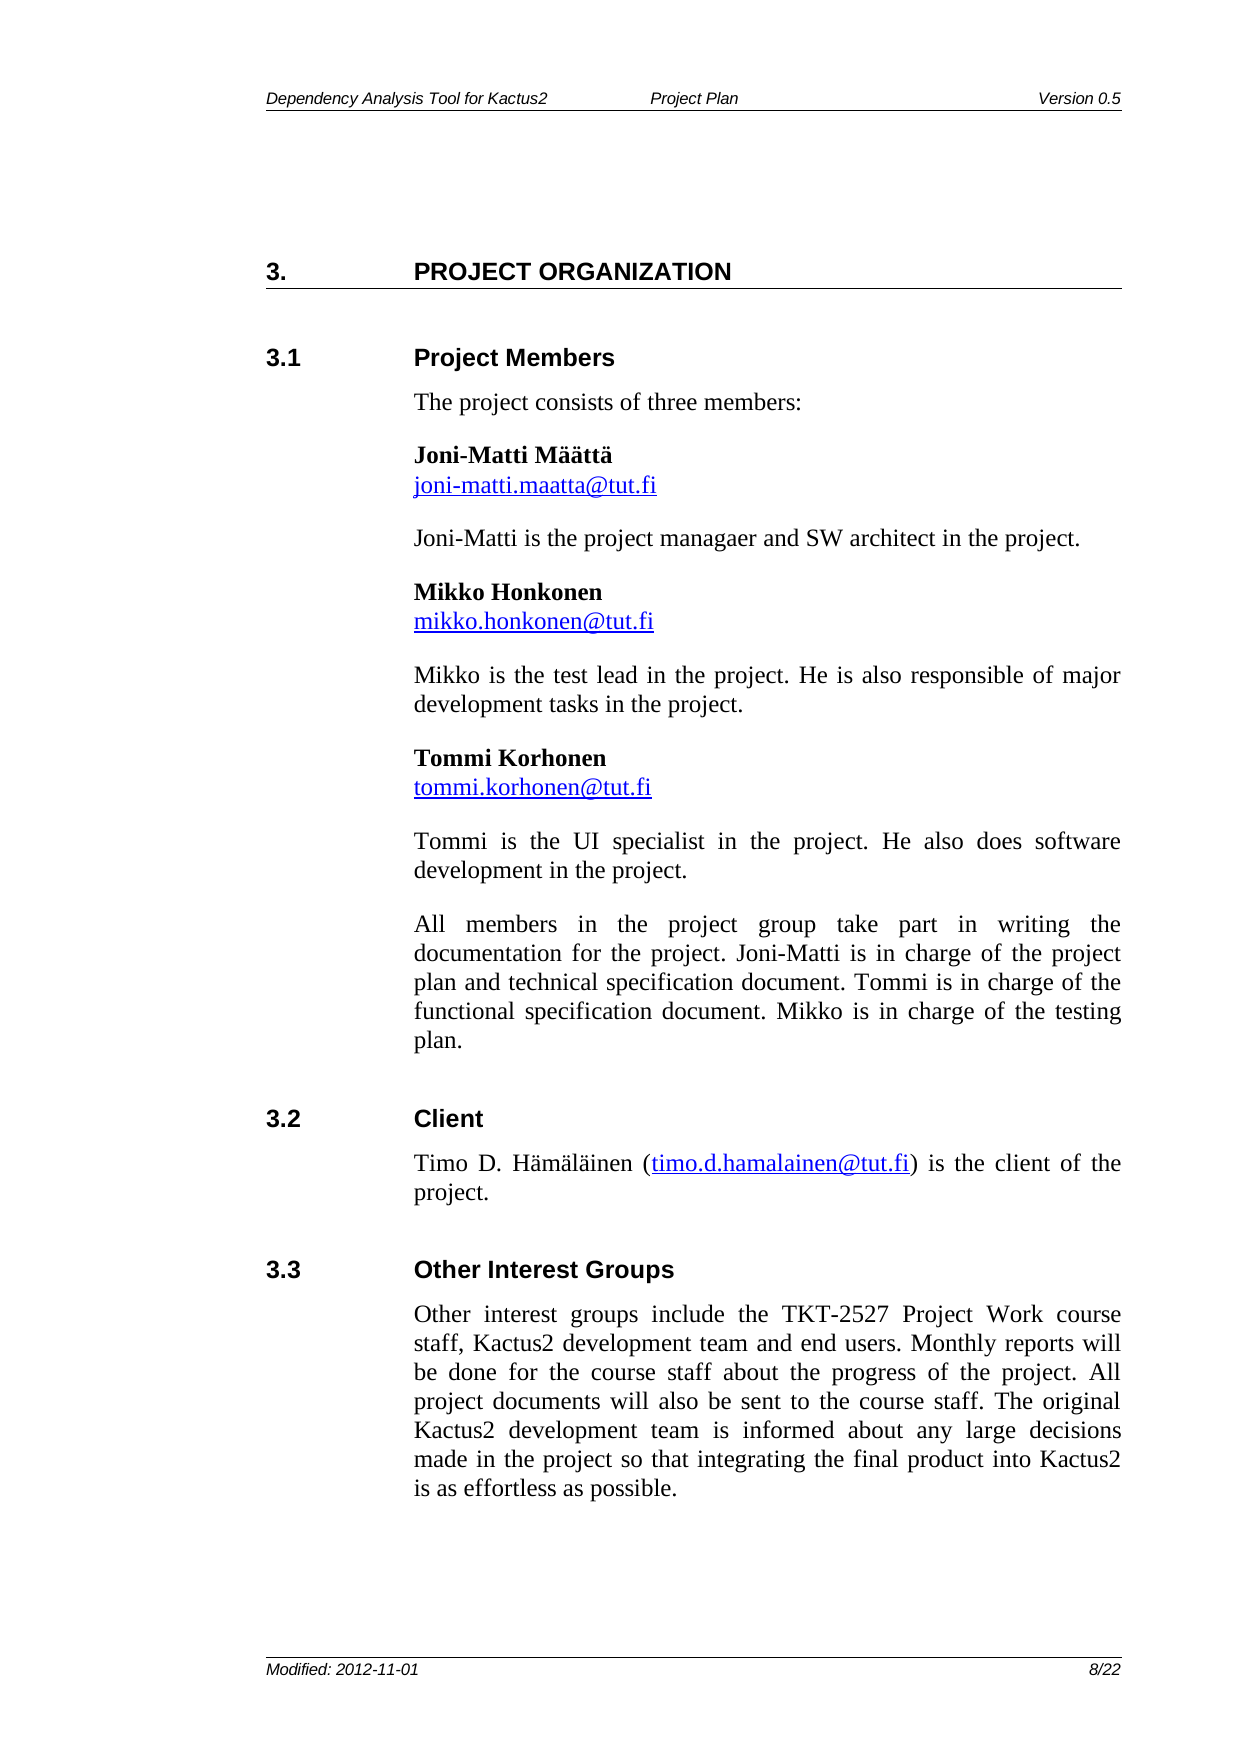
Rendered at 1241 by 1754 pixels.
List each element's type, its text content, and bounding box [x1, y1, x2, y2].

text Mikko is the test lead in the project. He is also responsible of major development tasks in the project. [413, 660, 1122, 718]
text All members in the project group take part in writing the documentation for the project. Joni-Matti is in charge of the project plan and technical specification document. Tommi is in charge of the functional specification document. Mikko is in charge of the testing plan. [413, 909, 1122, 1054]
text The project consists of three members: [413, 387, 1122, 416]
text Joni-Matti is the project managaer and SW architect in the project. [413, 523, 1122, 552]
subtitle Other Interest Groups [266, 1255, 1122, 1284]
text Mikko Honkonen mikko.honkonen@tut.fi [413, 577, 1122, 635]
text Tommi is the UI specialist in the project. He also does software development in the project. [413, 826, 1122, 884]
text Other interest groups include the TKT-2527 Project Work course staff, Kactus2 development team and end users. Monthly reports will be done for the course staff about the progress of the project. All project documents will also be sent to the course staff. The original Kactus2 development team is informed about any large decisions made in the project so that integrating the final product into Kactus2 is as effortless as possible. [413, 1299, 1122, 1502]
text Tommi Korhonen tommi.korhonen@tut.fi [413, 743, 1122, 801]
text Timo D. Hämäläinen (timo.d.hamalainen@tut.fi) is the client of the project. [413, 1147, 1122, 1206]
subtitle Project Organization [266, 257, 1122, 288]
subtitle Client [266, 1104, 1122, 1133]
subtitle Project Members [266, 343, 1122, 372]
text Joni-Matti Määttä joni-matti.maatta@tut.fi [413, 440, 1122, 498]
